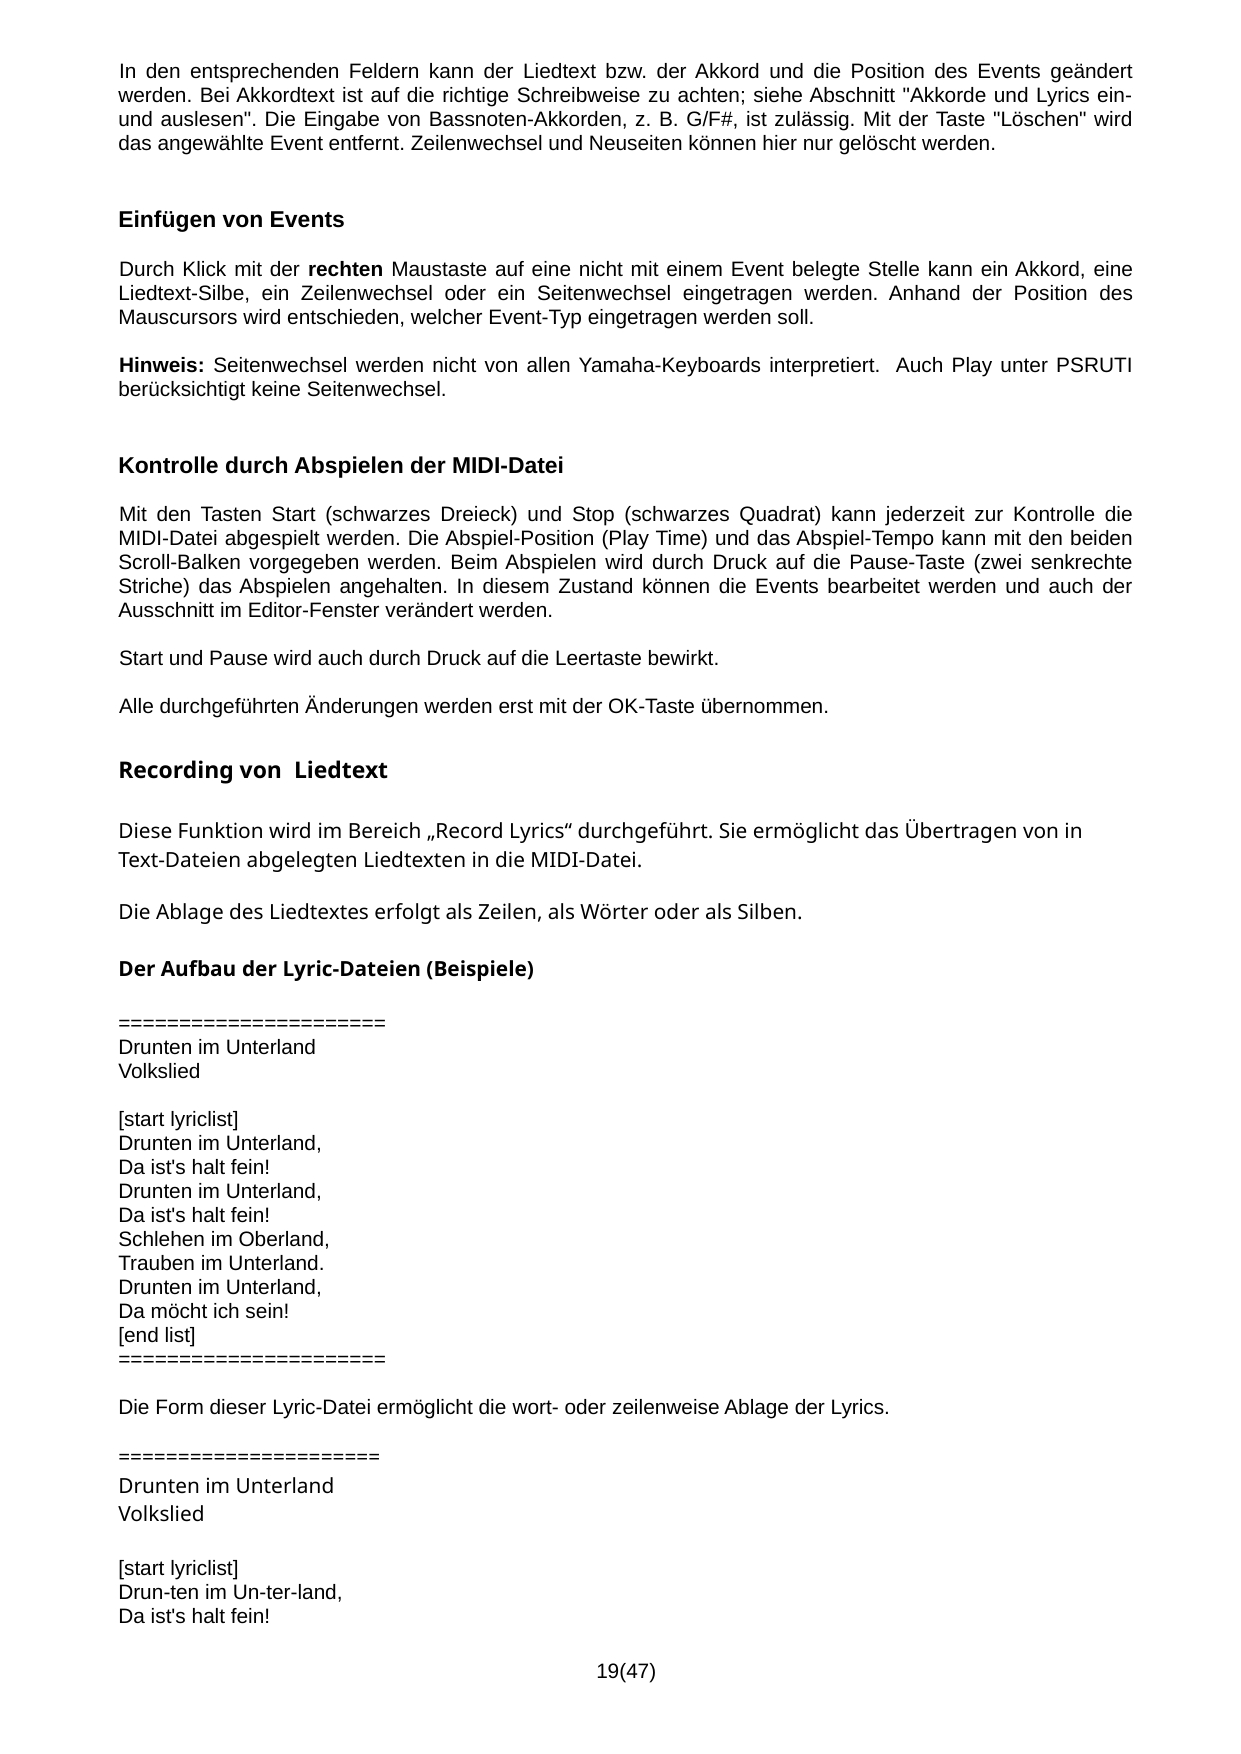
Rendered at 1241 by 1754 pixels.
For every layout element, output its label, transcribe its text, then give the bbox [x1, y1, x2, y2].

text Da ist's halt fein! [118, 1203, 1134, 1227]
text ====================== [118, 1011, 1134, 1035]
text Trauben im Unterland. [118, 1251, 1134, 1275]
text Da ist's halt fein! [118, 1155, 1134, 1179]
text Die Form dieser Lyric-Datei ermöglicht die wort- oder zeilenweise Ablage der Lyrics. [118, 1394, 1134, 1418]
text Die Ablage des Liedtextes erfolgt als Zeilen, als Wörter oder als Silben. [118, 897, 1134, 926]
text Volkslied [118, 1059, 1134, 1083]
subtitle Kontrolle durch Abspielen der MIDI-Datei [118, 452, 1134, 478]
text Drunten im Unterland [118, 1471, 1134, 1499]
text Drunten im Unterland [118, 1035, 1134, 1059]
text ====================== [118, 1442, 1134, 1471]
text [start lyriclist] [118, 1107, 1134, 1131]
text Durch Klick mit der rechten Maustaste auf eine nicht mit einem Event belegte Stelle kann ein Akkord, eine Liedtext-Silbe, ein Zeilenwechsel oder ein Seitenwechsel eingetragen werden. Anhand der Position des Mauscursors wird entschieden, welcher Event-Typ eingetragen werden soll. [118, 257, 1134, 328]
text Start und Pause wird auch durch Druck auf die Leertaste bewirkt. [118, 646, 1134, 670]
text Drunten im Unterland, [118, 1275, 1134, 1299]
subtitle Recording von Liedtext [118, 754, 1134, 785]
subtitle Einfügen von Events [118, 206, 1134, 233]
text Hinweis: Seitenwechsel werden nicht von allen Yamaha-Keyboards interpretiert. Auch Play unter PSRUTI berücksichtigt keine Seitenwechsel. [118, 352, 1134, 400]
text [start lyriclist] [118, 1556, 1134, 1580]
text Da ist's halt fein! [118, 1604, 1134, 1628]
text Schlehen im Oberland, [118, 1227, 1134, 1251]
text Alle durchgeführten Änderungen werden erst mit der OK-Taste übernommen. [118, 694, 1134, 718]
text Der Aufbau der Lyric-Dateien (Beispiele) [118, 954, 1134, 983]
text Volkslied [118, 1499, 1134, 1528]
text Drunten im Unterland, [118, 1131, 1134, 1155]
text Drunten im Unterland, [118, 1179, 1134, 1203]
text ====================== [118, 1347, 1134, 1371]
text Da möcht ich sein! [118, 1299, 1134, 1323]
text [end list] [118, 1323, 1134, 1347]
text Mit den Tasten Start (schwarzes Dreieck) und Stop (schwarzes Quadrat) kann jederzeit zur Kontrolle die MIDI-Datei abgespielt werden. Die Abspiel-Position (Play Time) und das Abspiel-Tempo kann mit den beiden Scroll-Balken vorgegeben werden. Beim Abspielen wird durch Druck auf die Pause-Taste (zwei senkrechte Striche) das Abspielen angehalten. In diesem Zustand können die Events bearbeitet werden und auch der Ausschnitt im Editor-Fenster verändert werden. [118, 502, 1134, 622]
text Diese Funktion wird im Bereich „Record Lyrics“ durchgeführt. Sie ermöglicht das Übertragen von in Text-Dateien abgelegten Liedtexten in die MIDI-Datei. [118, 817, 1134, 873]
text Drun-ten im Un-ter-land, [118, 1580, 1134, 1604]
text In den entsprechenden Feldern kann der Liedtext bzw. der Akkord und die Position des Events geändert werden. Bei Akkordtext ist auf die richtige Schreibweise zu achten; siehe Abschnitt "Akkorde und Lyrics ein- und auslesen". Die Eingabe von Bassnoten-Akkorden, z. B. G/F#, ist zulässig. Mit der Taste "Löschen" wird das angewählte Event entfernt. Zeilenwechsel und Neuseiten können hier nur gelöscht werden. [118, 59, 1134, 155]
